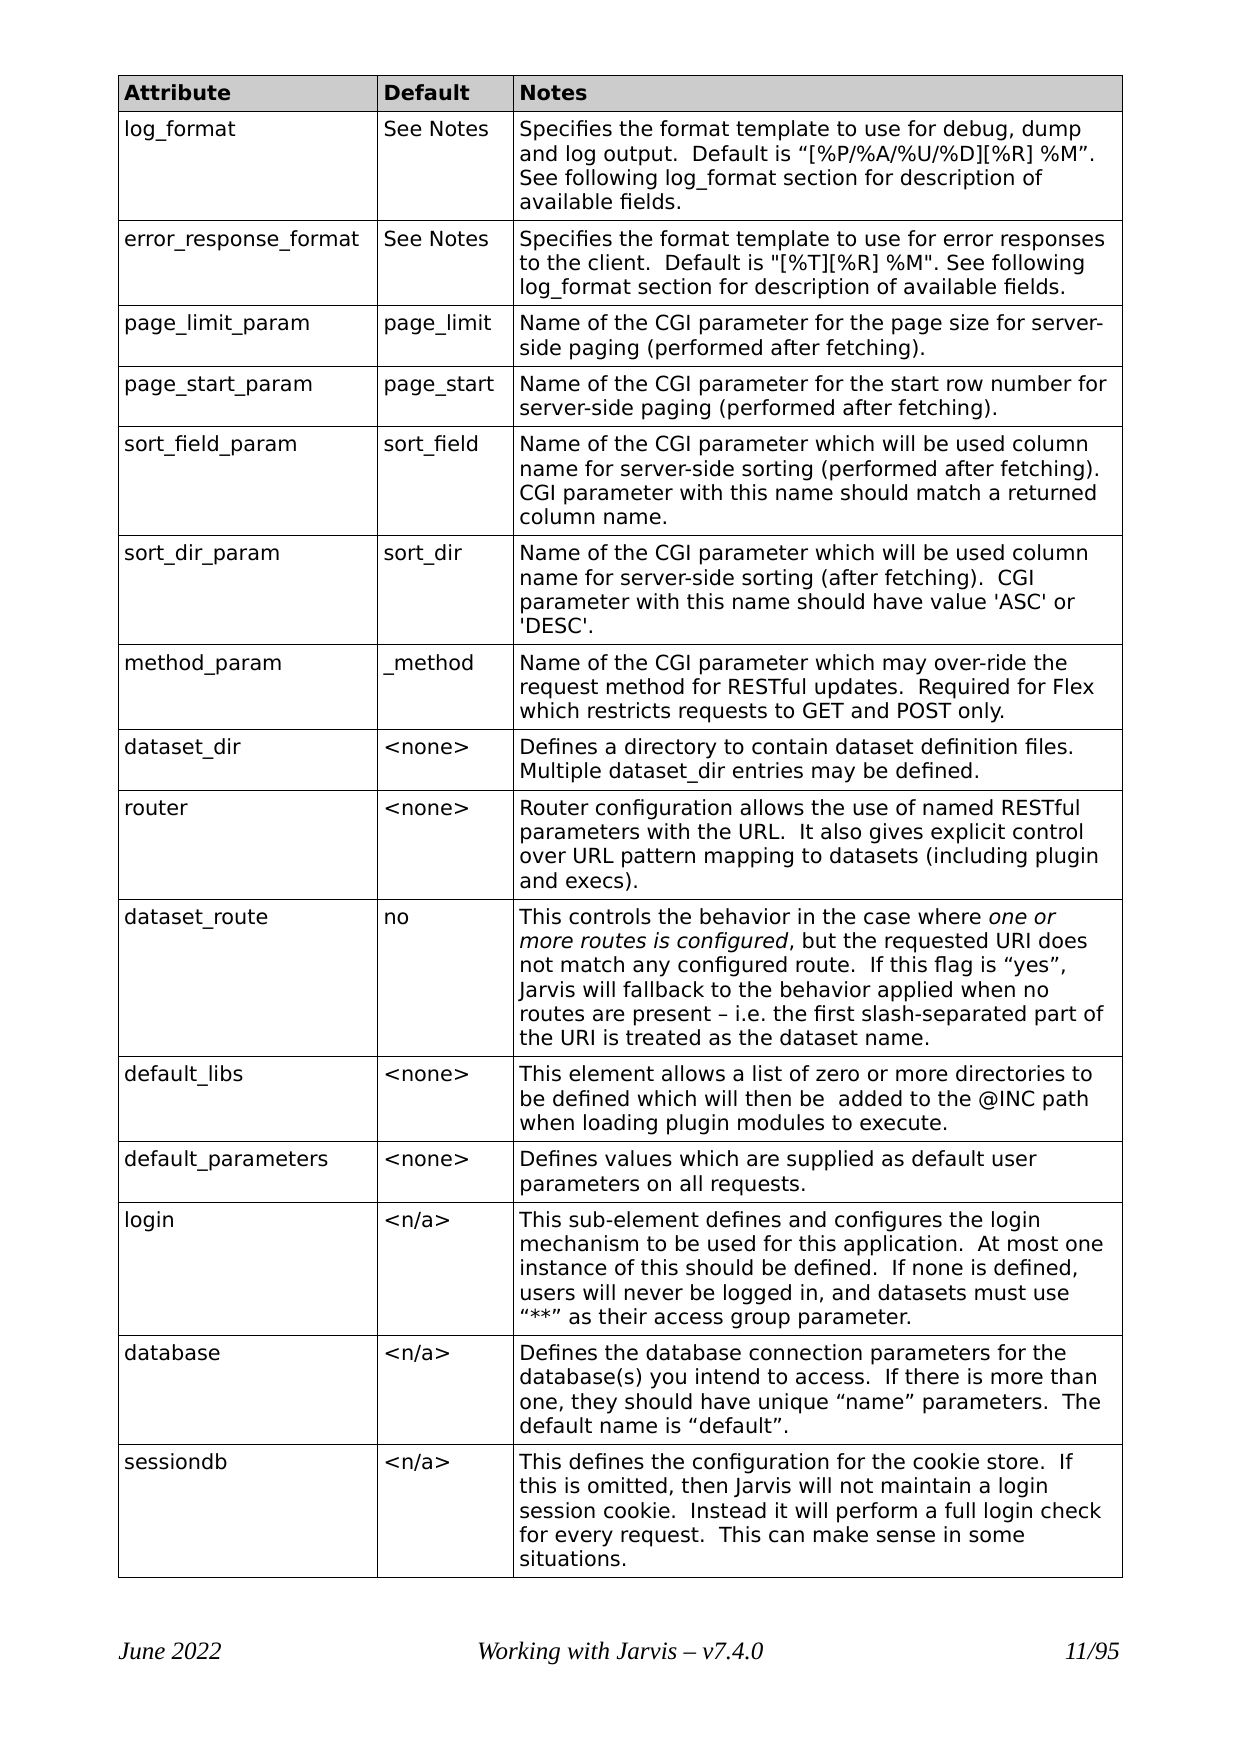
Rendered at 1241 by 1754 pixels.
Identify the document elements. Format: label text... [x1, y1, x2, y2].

table_cell Name of the CGI parameter which will be used column name for server-side sorting (performed after fetching). CGI parameter with this name should match a returned column name. [514, 427, 1122, 535]
table_cell default_libs [119, 1057, 377, 1141]
table_cell no [378, 900, 513, 1056]
table_cell page_start_param [119, 367, 377, 426]
table_cell See Notes [378, 112, 513, 220]
table_cell database [119, 1336, 377, 1444]
table_header Attribute [119, 76, 377, 111]
table_cell log_format [119, 112, 377, 220]
table_cell sort_field [378, 427, 513, 535]
table_cell Name of the CGI parameter for the start row number for server-side paging (performed after fetching). [514, 367, 1122, 426]
table_cell <n/a> [378, 1336, 513, 1444]
table_cell This defines the configuration for the cookie store. If this is omitted, then Jarvis will not maintain a login session cookie. Instead it will perform a full login check for every request. This can make sense in some situations. [514, 1445, 1122, 1577]
table_cell Specifies the format template to use for debug, dump and log output. Default is “[%P/%A/%U/%D][%R] %M”. See following log_format section for description of available fields. [514, 112, 1122, 220]
table_cell <none> [378, 791, 513, 899]
table_cell dataset_route [119, 900, 377, 1056]
table_cell <none> [378, 730, 513, 789]
table_cell Name of the CGI parameter which may over-ride the request method for RESTful updates. Required for Flex which restricts requests to GET and POST only. [514, 645, 1122, 729]
table_cell dataset_dir [119, 730, 377, 789]
table_cell page_limit [378, 306, 513, 366]
table_cell Defines values which are supplied as default user parameters on all requests. [514, 1142, 1122, 1202]
table_header Default [378, 76, 513, 111]
table_cell router [119, 791, 377, 899]
table_cell Defines the database connection parameters for the database(s) you intend to access. If there is more than one, they should have unique “name” parameters. The default name is “default”. [514, 1336, 1122, 1444]
table_cell <none> [378, 1142, 513, 1202]
table_cell <n/a> [378, 1203, 513, 1335]
table_cell error_response_format [119, 221, 377, 305]
table_cell Defines a directory to contain dataset definition files. Multiple dataset_dir entries may be defined. [514, 730, 1122, 789]
table_cell <none> [378, 1057, 513, 1141]
table_cell sort_dir [378, 536, 513, 644]
table_cell sort_dir_param [119, 536, 377, 644]
table_cell sessiondb [119, 1445, 377, 1577]
table_cell _method [378, 645, 513, 729]
table_cell Router configuration allows the use of named RESTful parameters with the URL. It also gives explicit control over URL pattern mapping to datasets (including plugin and execs). [514, 791, 1122, 899]
table_cell method_param [119, 645, 377, 729]
table_cell page_start [378, 367, 513, 426]
table_cell This element allows a list of zero or more directories to be defined which will then be added to the @INC path when loading plugin modules to execute. [514, 1057, 1122, 1141]
table_cell This sub-element defines and configures the login mechanism to be used for this application. At most one instance of this should be defined. If none is defined, users will never be logged in, and datasets must use “**” as their access group parameter. [514, 1203, 1122, 1335]
table_cell default_parameters [119, 1142, 377, 1202]
table_cell Name of the CGI parameter which will be used column name for server-side sorting (after fetching). CGI parameter with this name should have value 'ASC' or 'DESC'. [514, 536, 1122, 644]
table_cell This controls the behavior in the case where one or more routes is configured, but the requested URI does not match any configured route. If this flag is “yes”, Jarvis will fallback to the behavior applied when no routes are present – i.e. the first slash-separated part of the URI is treated as the dataset name. [514, 900, 1122, 1056]
table_cell Specifies the format template to use for error responses to the client. Default is "[%T][%R] %M". See following log_format section for description of available fields. [514, 221, 1122, 305]
table_header Notes [514, 76, 1122, 111]
table_cell sort_field_param [119, 427, 377, 535]
table_cell login [119, 1203, 377, 1335]
table_cell <n/a> [378, 1445, 513, 1577]
table_cell See Notes [378, 221, 513, 305]
table_cell Name of the CGI parameter for the page size for server-side paging (performed after fetching). [514, 306, 1122, 366]
table_cell page_limit_param [119, 306, 377, 366]
